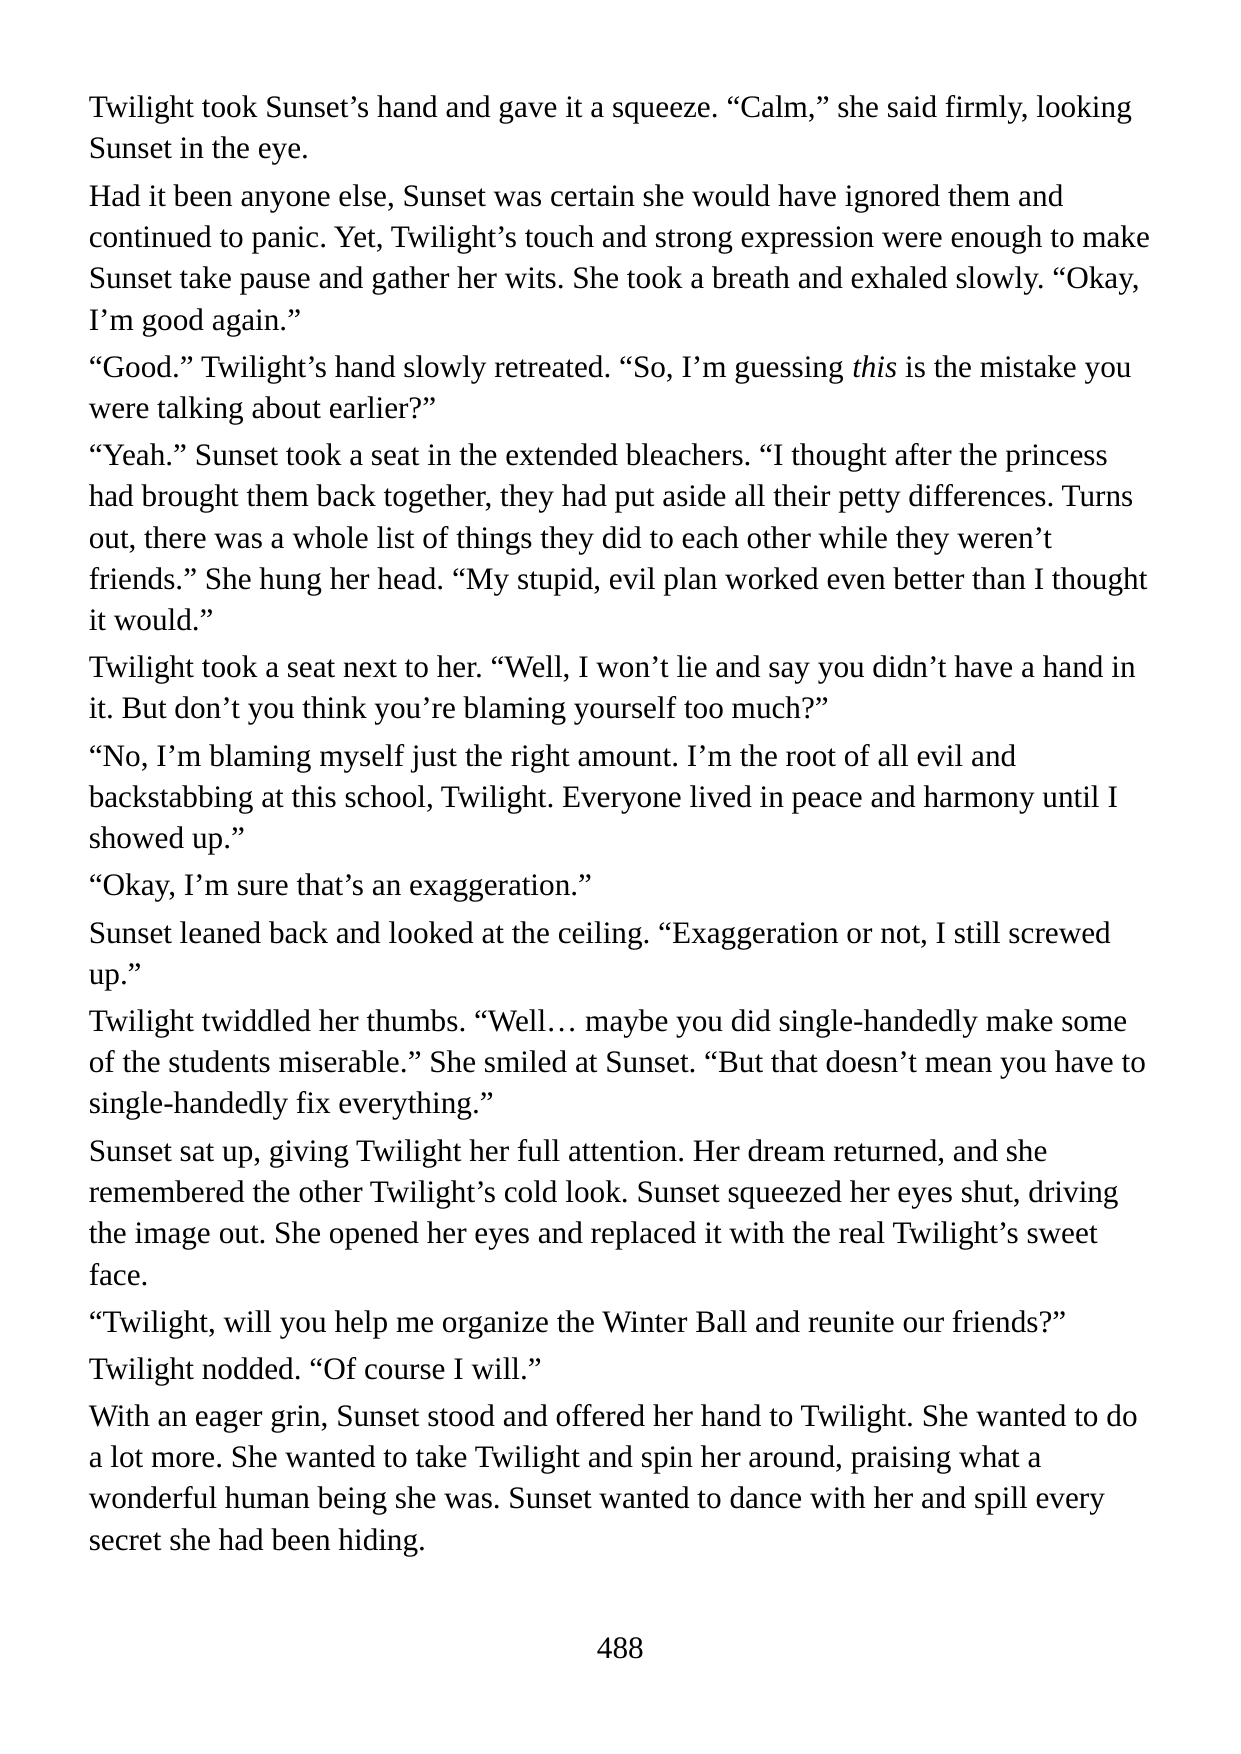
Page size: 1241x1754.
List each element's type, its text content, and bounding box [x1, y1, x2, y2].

text “Yeah.” Sunset took a seat in the extended bleachers. “I thought after the princess had brought them back together, they had put aside all their petty differences. Turns out, there was a whole list of things they did to each other while they weren’t friends.” She hung her head. “My stupid, evil plan worked even better than I thought it would.” [88, 436, 1152, 637]
text “Twilight, will you help me organize the Winter Ball and reunite our friends?” [88, 1303, 1152, 1339]
text With an eager grin, Sunset stood and offered her hand to Twilight. She wanted to do a lot more. She wanted to take Twilight and spin her around, praising what a wonderful human being she was. Sunset wanted to dance with her and spill every secret she had been hiding. [88, 1397, 1152, 1557]
text Had it been anyone else, Sunset was certain she would have ignored them and continued to panic. Yet, Twilight’s touch and strong expression were enough to make Sunset take pause and gather her wits. She took a breath and exhaled slowly. “Okay, I’m good again.” [88, 177, 1152, 337]
text Twilight twiddled her thumbs. “Well… maybe you did single-handedly make some of the students miserable.” She smiled at Sunset. “But that doesn’t mean you have to single-handedly fix everything.” [88, 1002, 1152, 1121]
text “Good.” Twilight’s hand slowly retreated. “So, I’m guessing this is the mistake you were talking about earlier?” [88, 348, 1152, 425]
text Twilight nodded. “Of course I will.” [88, 1350, 1152, 1386]
text Sunset leaned back and looked at the ceiling. “Exaggeration or not, I still screwed up.” [88, 914, 1152, 991]
text Sunset sat up, giving Twilight her full attention. Her dream returned, and she remembered the other Twilight’s cold look. Sunset squeezed her eyes shut, driving the image out. She opened her eyes and replaced it with the real Twilight’s sweet face. [88, 1132, 1152, 1292]
text Twilight took a seat next to her. “Well, I won’t lie and say you didn’t have a hand in it. But don’t you think you’re blaming yourself too much?” [88, 648, 1152, 726]
text Twilight took Sunset’s hand and gave it a squeeze. “Calm,” she said firmly, looking Sunset in the eye. [88, 88, 1152, 166]
text “Okay, I’m sure that’s an exaggeration.” [88, 867, 1152, 903]
text “No, I’m blaming myself just the right amount. I’m the root of all evil and backstabbing at this school, Twilight. Everyone lived in peace and harmony until I showed up.” [88, 737, 1152, 855]
